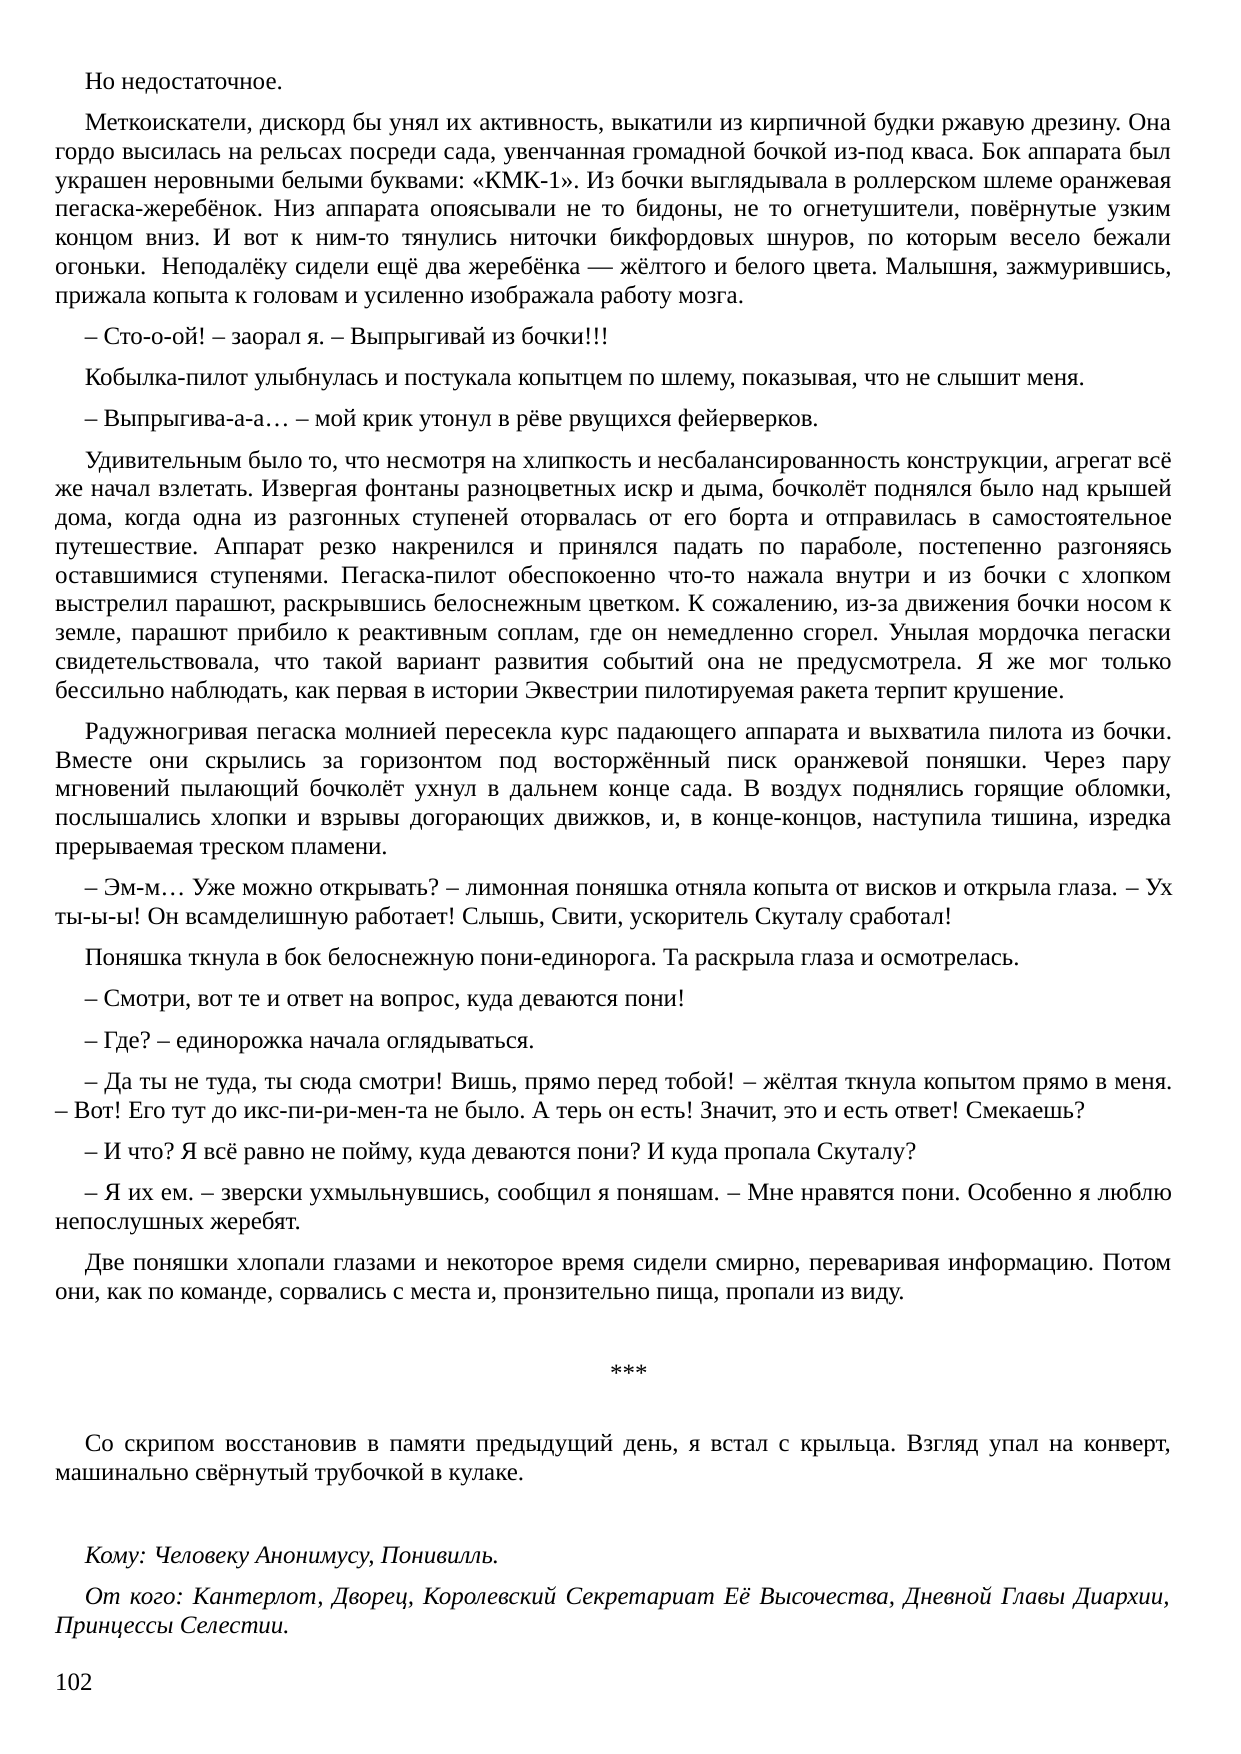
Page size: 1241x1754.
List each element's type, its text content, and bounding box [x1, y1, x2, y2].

text Со скрипом восстановив в памяти предыдущий день, я встал с крыльца. Взгляд упал на конверт, машинально свёрнутый трубочкой в кулаке. [55, 1428, 1173, 1486]
text Удивительным было то, что несмотря на хлипкость и несбалансированность конструкции, агрегат всё же начал взлетать. Извергая фонтаны разноцветных искр и дыма, бочколёт поднялся было над крышей дома, когда одна из разгонных ступеней оторвалась от его борта и отправилась в самостоятельное путешествие. Аппарат резко накренился и принялся падать по параболе, постепенно разгоняясь оставшимися ступенями. Пегаска-пилот обеспокоенно что-то нажала внутри и из бочки с хлопком выстрелил парашют, раскрывшись белоснежным цветком. К сожалению, из-за движения бочки носом к земле, парашют прибило к реактивным соплам, где он немедленно сгорел. Унылая мордочка пегаски свидетельствовала, что такой вариант развития событий она не предусмотрела. Я же мог только бессильно наблюдать, как первая в истории Эквестрии пилотируемая ракета терпит крушение. [55, 445, 1173, 703]
text – Сто-о-ой! – заорал я. – Выпрыгивай из бочки!!! [55, 321, 1173, 350]
text *** [55, 1358, 1173, 1416]
text Меткоискатели, дискорд бы унял их активность, выкатили из кирпичной будки ржавую дрезину. Она гордо высилась на рельсах посреди сада, увенчанная громадной бочкой из-под кваса. Бок аппарата был украшен неровными белыми буквами: «КМК-1». Из бочки выглядывала в роллерском шлеме оранжевая пегаска-жеребёнок. Низ аппарата опоясывали не то бидоны, не то огнетушители, повёрнутые узким концом вниз. И вот к ним-то тянулись ниточки бикфордовых шнуров, по которым весело бежали огоньки. Неподалёку сидели ещё два жеребёнка — жёлтого и белого цвета. Малышня, зажмурившись, прижала копыта к головам и усиленно изображала работу мозга. [55, 107, 1173, 308]
text Но недостаточное. [55, 66, 1173, 95]
text – Смотри, вот те и ответ на вопрос, куда деваются пони! [55, 983, 1173, 1012]
text От кого: Кантерлот, Дворец, Королевский Секретариат Её Высочества, Дневной Главы Диархии, Принцессы Селестии. [55, 1581, 1173, 1638]
text – Где? – единорожка начала оглядываться. [55, 1025, 1173, 1053]
text Кобылка-пилот улыбнулась и постукала копытцем по шлему, показывая, что не слышит меня. [55, 362, 1173, 391]
text – Выпрыгива-а-а… – мой крик утонул в рёве рвущихся фейерверков. [55, 403, 1173, 432]
text Поняшка ткнула в бок белоснежную пони-единорога. Та раскрыла глаза и осмотрелась. [55, 942, 1173, 971]
text – Эм-м… Уже можно открывать? – лимонная поняшка отняла копыта от висков и открыла глаза. – Ух ты-ы-ы! Он всамделишную работает! Слышь, Свити, ускоритель Скуталу сработал! [55, 872, 1173, 930]
text – Я их ем. – зверски ухмыльнувшись, сообщил я поняшам. – Мне нравятся пони. Особенно я люблю непослушных жеребят. [55, 1177, 1173, 1235]
text Две поняшки хлопали глазами и некоторое время сидели смирно, переваривая информацию. Потом они, как по команде, сорвались с места и, пронзительно пища, пропали из виду. [55, 1247, 1173, 1305]
text Радужногривая пегаска молнией пересекла курс падающего аппарата и выхватила пилота из бочки. Вместе они скрылись за горизонтом под восторжённый писк оранжевой поняшки. Через пару мгновений пылающий бочколёт ухнул в дальнем конце сада. В воздух поднялись горящие обломки, послышались хлопки и взрывы догорающих движков, и, в конце-концов, наступила тишина, изредка прерываемая треском пламени. [55, 716, 1173, 860]
text Кому: Человеку Анонимусу, Понивилль. [55, 1540, 1173, 1568]
text – И что? Я всё равно не пойму, куда деваются пони? И куда пропала Скуталу? [55, 1136, 1173, 1165]
text – Да ты не туда, ты сюда смотри! Вишь, прямо перед тобой! – жёлтая ткнула копытом прямо в меня. – Вот! Его тут до икс-пи-ри-мен-та не было. А терь он есть! Значит, это и есть ответ! Смекаешь? [55, 1066, 1173, 1123]
